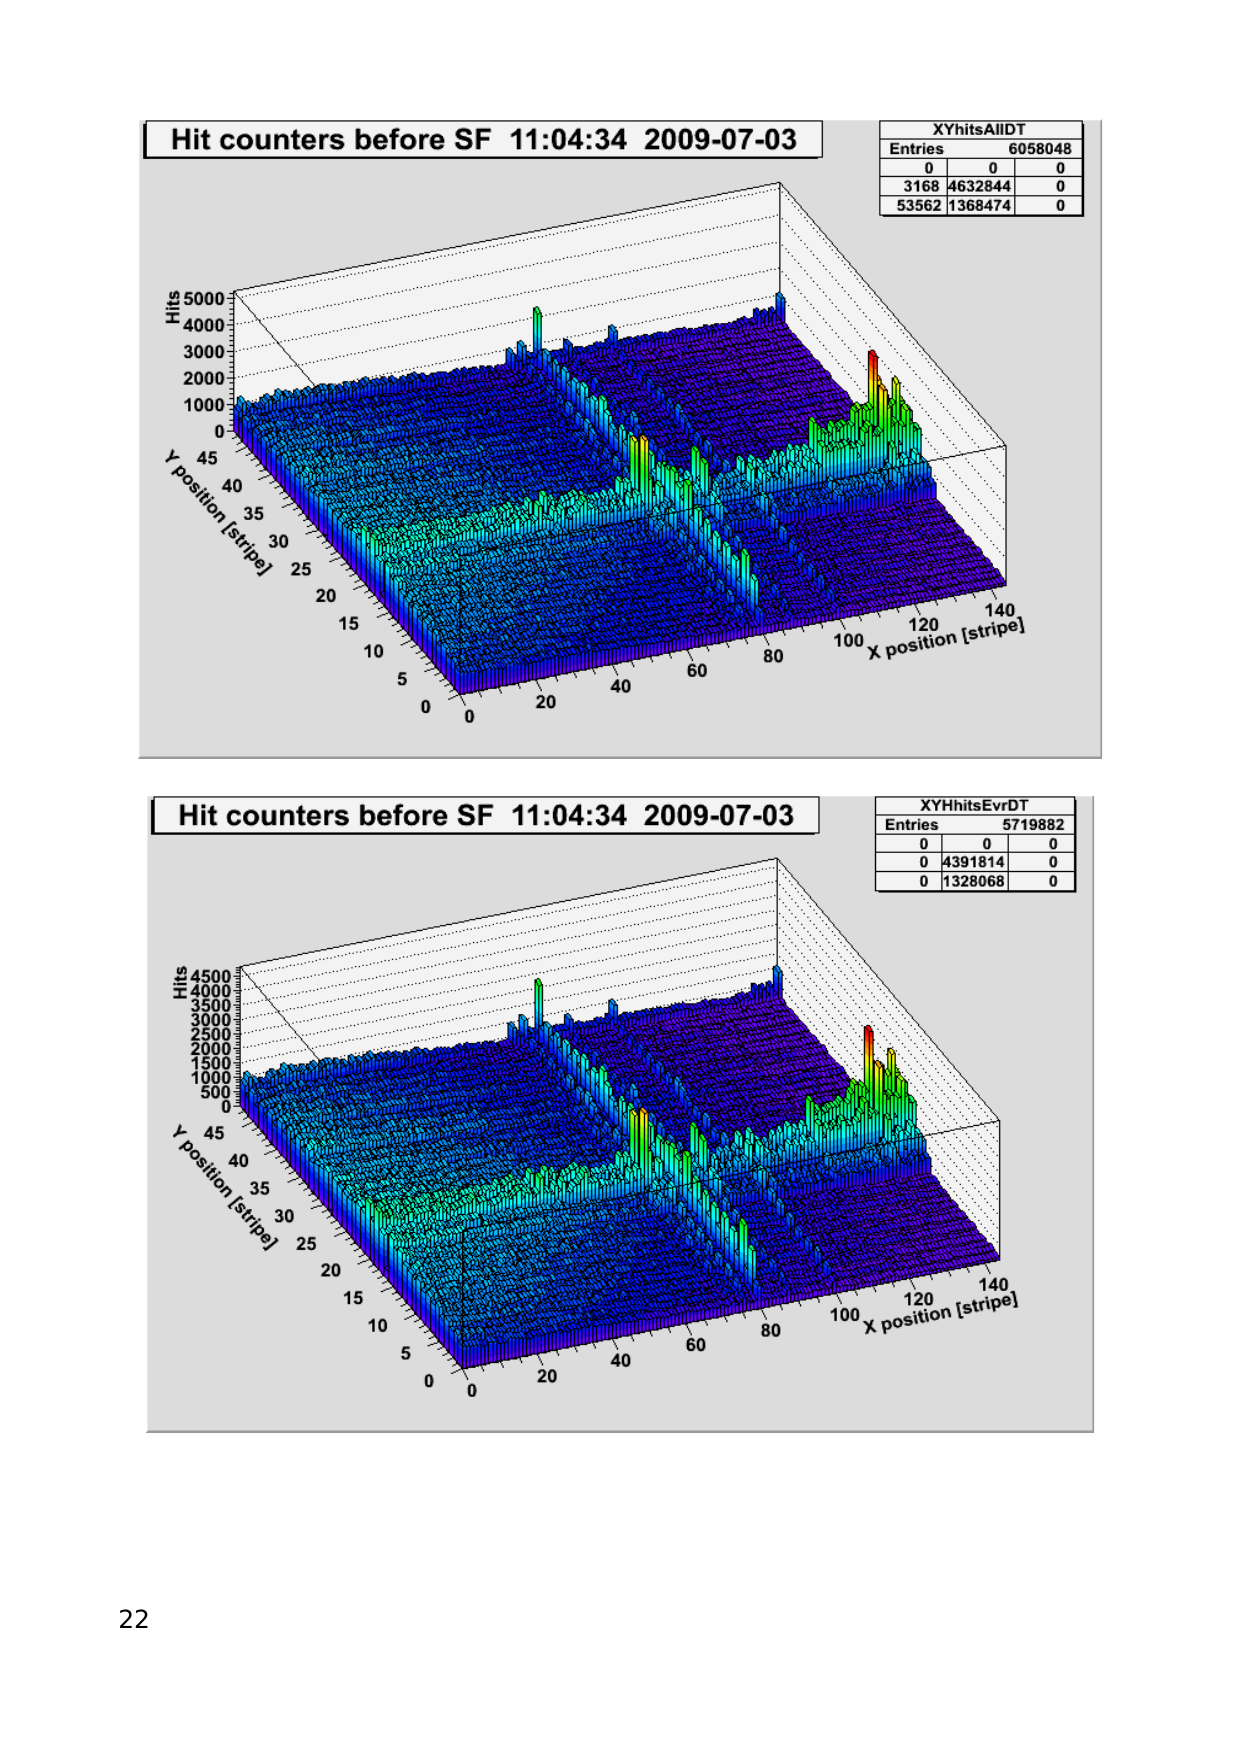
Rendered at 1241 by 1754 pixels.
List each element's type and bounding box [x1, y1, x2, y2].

picture [137, 118, 1103, 759]
picture [146, 794, 1095, 1433]
